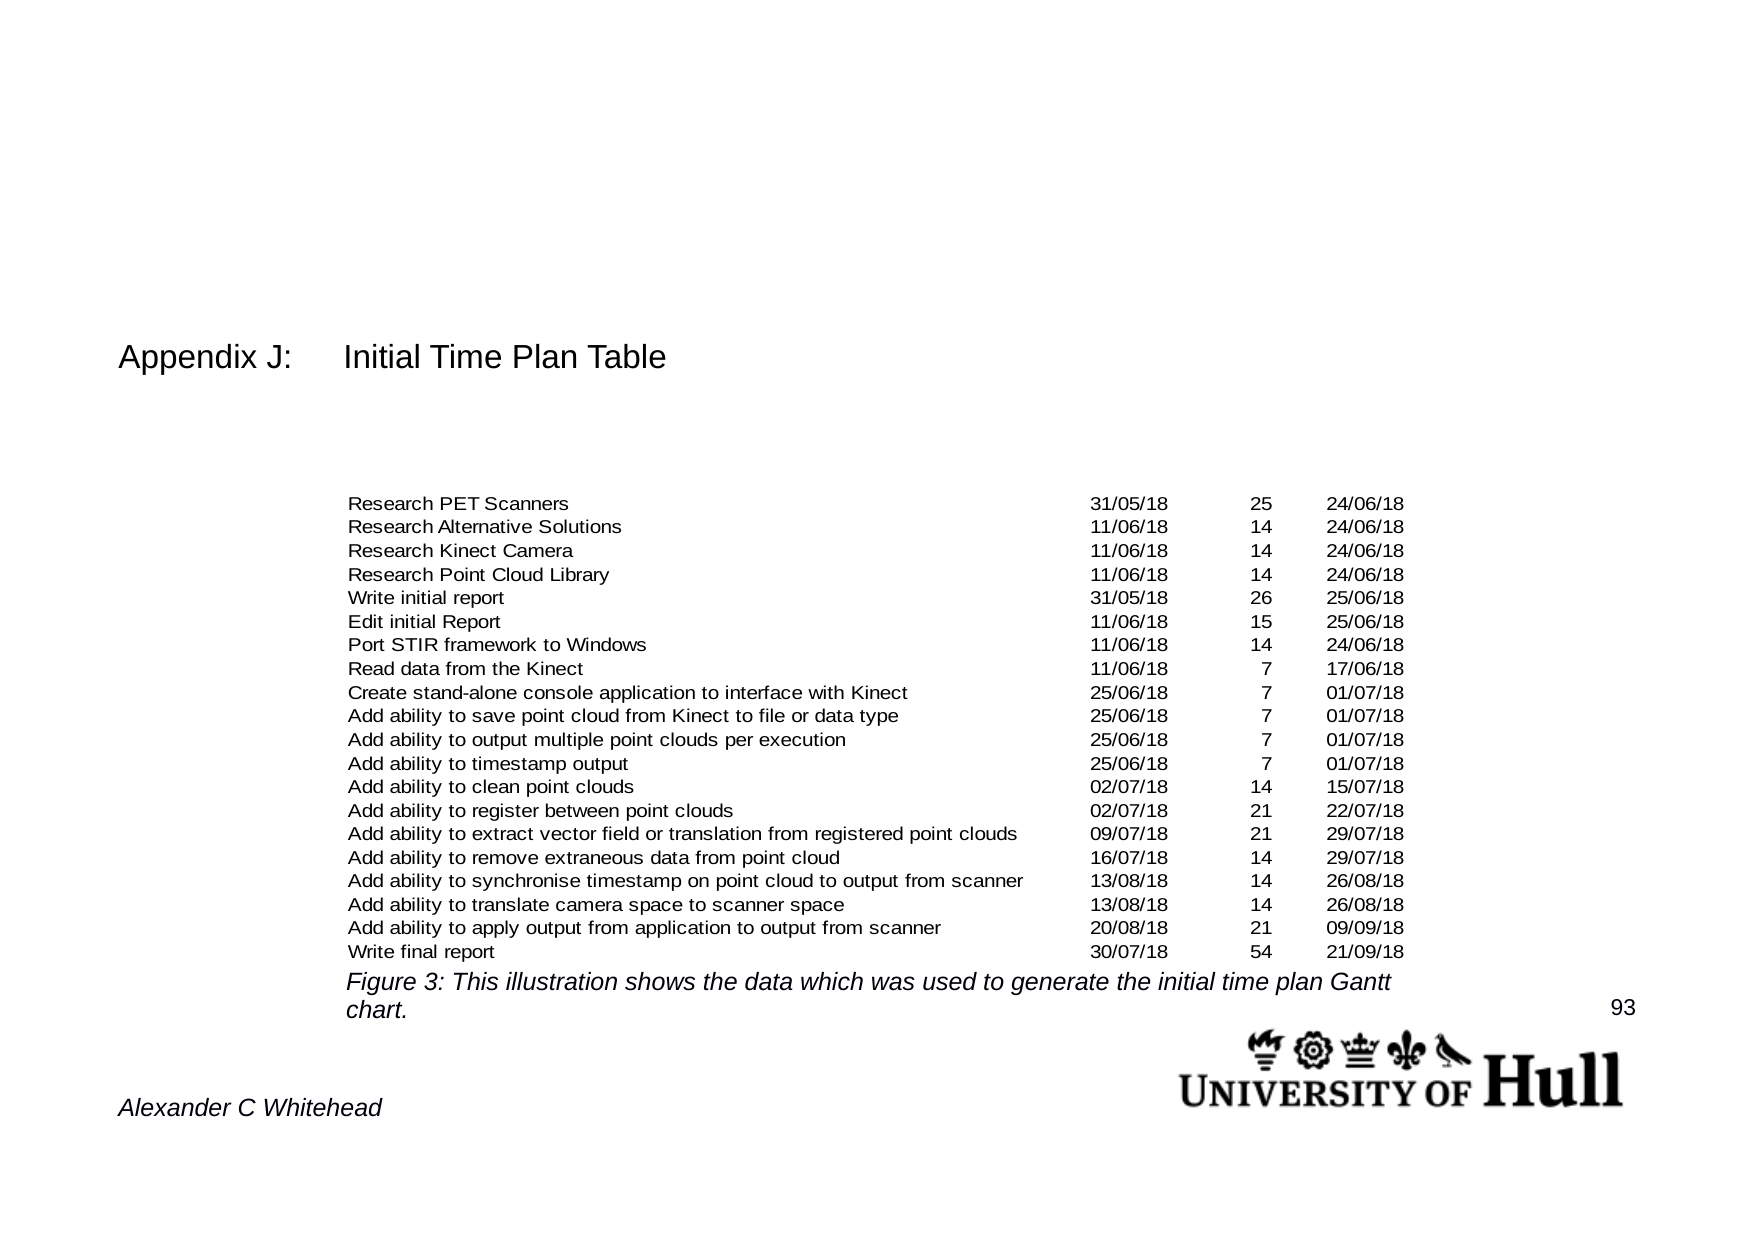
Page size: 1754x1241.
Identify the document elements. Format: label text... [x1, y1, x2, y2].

subtitle Initial Time Plan Table [118, 337, 1636, 376]
picture [1172, 1020, 1632, 1117]
text Figure 3: This illustration shows the data which was used to generate the initial time plan Gantt chart. [346, 422, 1408, 1024]
